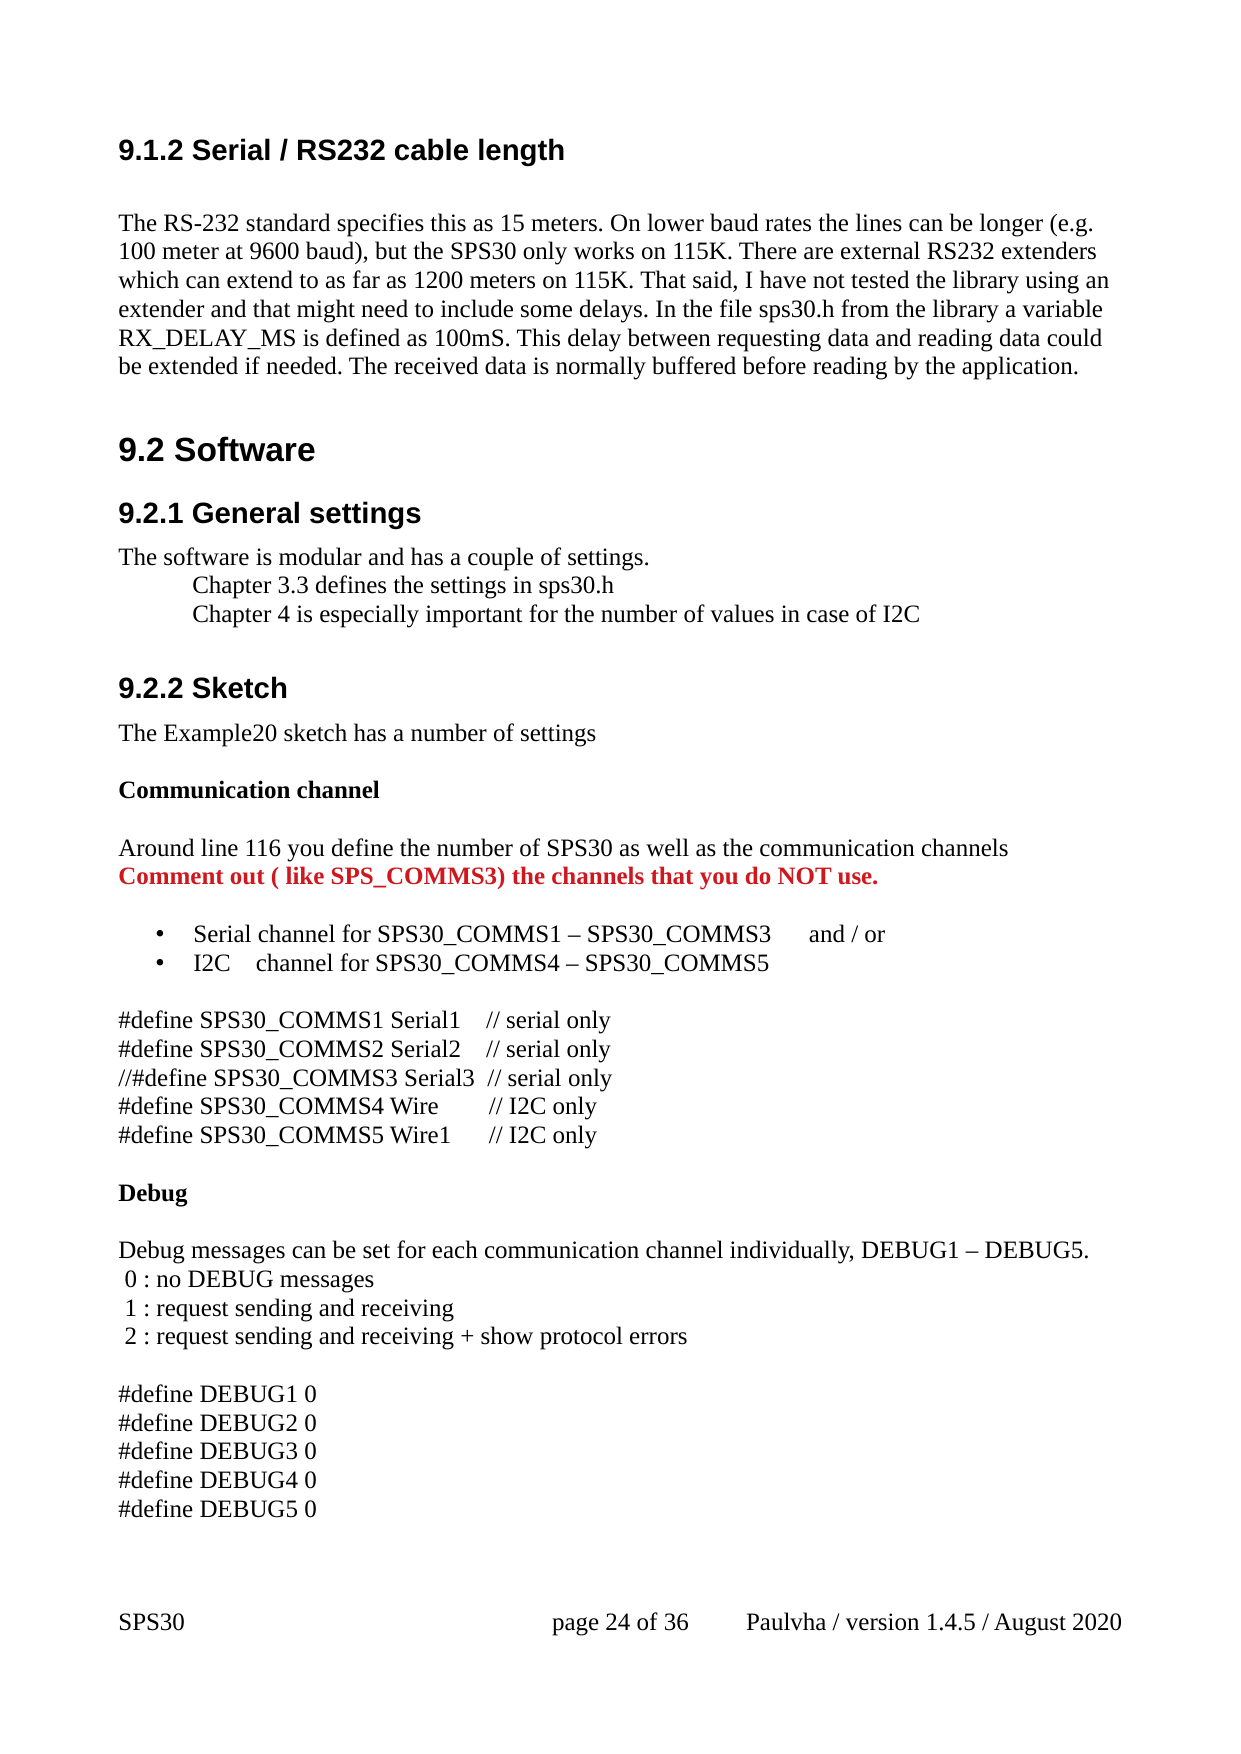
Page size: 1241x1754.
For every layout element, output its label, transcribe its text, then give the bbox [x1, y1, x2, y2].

text The software is modular and has a couple of settings. [118, 542, 1122, 571]
text Chapter 3.3 defines the settings in sps30.h [118, 571, 1122, 599]
text Debug [118, 1178, 1122, 1206]
text #define DEBUG5 0 [118, 1494, 1122, 1523]
text //#define SPS30_COMMS3 Serial3 // serial only [118, 1063, 1122, 1091]
text #define DEBUG3 0 [118, 1436, 1122, 1465]
subtitle 9.2.1 General settings [118, 496, 1122, 529]
text Around line 116 you define the number of SPS30 as well as the communication channels [118, 833, 1122, 861]
text #define SPS30_COMMS1 Serial1 // serial only [118, 1005, 1122, 1034]
text #define DEBUG4 0 [118, 1465, 1122, 1494]
subtitle 9.2 Software [118, 430, 1122, 468]
text The Example20 sketch has a number of settings [118, 718, 1122, 746]
text Chapter 4 is especially important for the number of values in case of I2C [118, 599, 1122, 628]
subtitle 9.1.2 Serial / RS232 cable length [118, 133, 1122, 166]
text 1 : request sending and receiving [118, 1293, 1122, 1321]
text Debug messages can be set for each communication channel individually, DEBUG1 – DEBUG5. [118, 1235, 1122, 1264]
text Communication channel [118, 775, 1122, 804]
text #define DEBUG1 0 [118, 1379, 1122, 1408]
text #define SPS30_COMMS4 Wire // I2C only [118, 1091, 1122, 1120]
text #define SPS30_COMMS5 Wire1 // I2C only [118, 1120, 1122, 1149]
list Serial channel for SPS30_COMMS1 – SPS30_COMMS3 and / or [156, 919, 1122, 948]
list I2C channel for SPS30_COMMS4 – SPS30_COMMS5 [156, 948, 1122, 976]
text #define DEBUG2 0 [118, 1408, 1122, 1436]
text #define SPS30_COMMS2 Serial2 // serial only [118, 1034, 1122, 1063]
subtitle 9.2.2 Sketch [118, 671, 1122, 705]
text The RS-232 standard specifies this as 15 meters. On lower baud rates the lines can be longer (e.g. 100 meter at 9600 baud), but the SPS30 only works on 115K. There are external RS232 extenders which can extend to as far as 1200 meters on 115K. That said, I have not tested the library using an extender and that might need to include some delays. In the file sps30.h from the library a variable RX_DELAY_MS is defined as 100mS. This delay between requesting data and reading data could be extended if needed. The received data is normally buffered before reading by the application. [118, 208, 1122, 380]
text Comment out ( like SPS_COMMS3) the channels that you do NOT use. [118, 861, 1122, 890]
text 2 : request sending and receiving + show protocol errors [118, 1321, 1122, 1350]
text 0 : no DEBUG messages [118, 1264, 1122, 1293]
